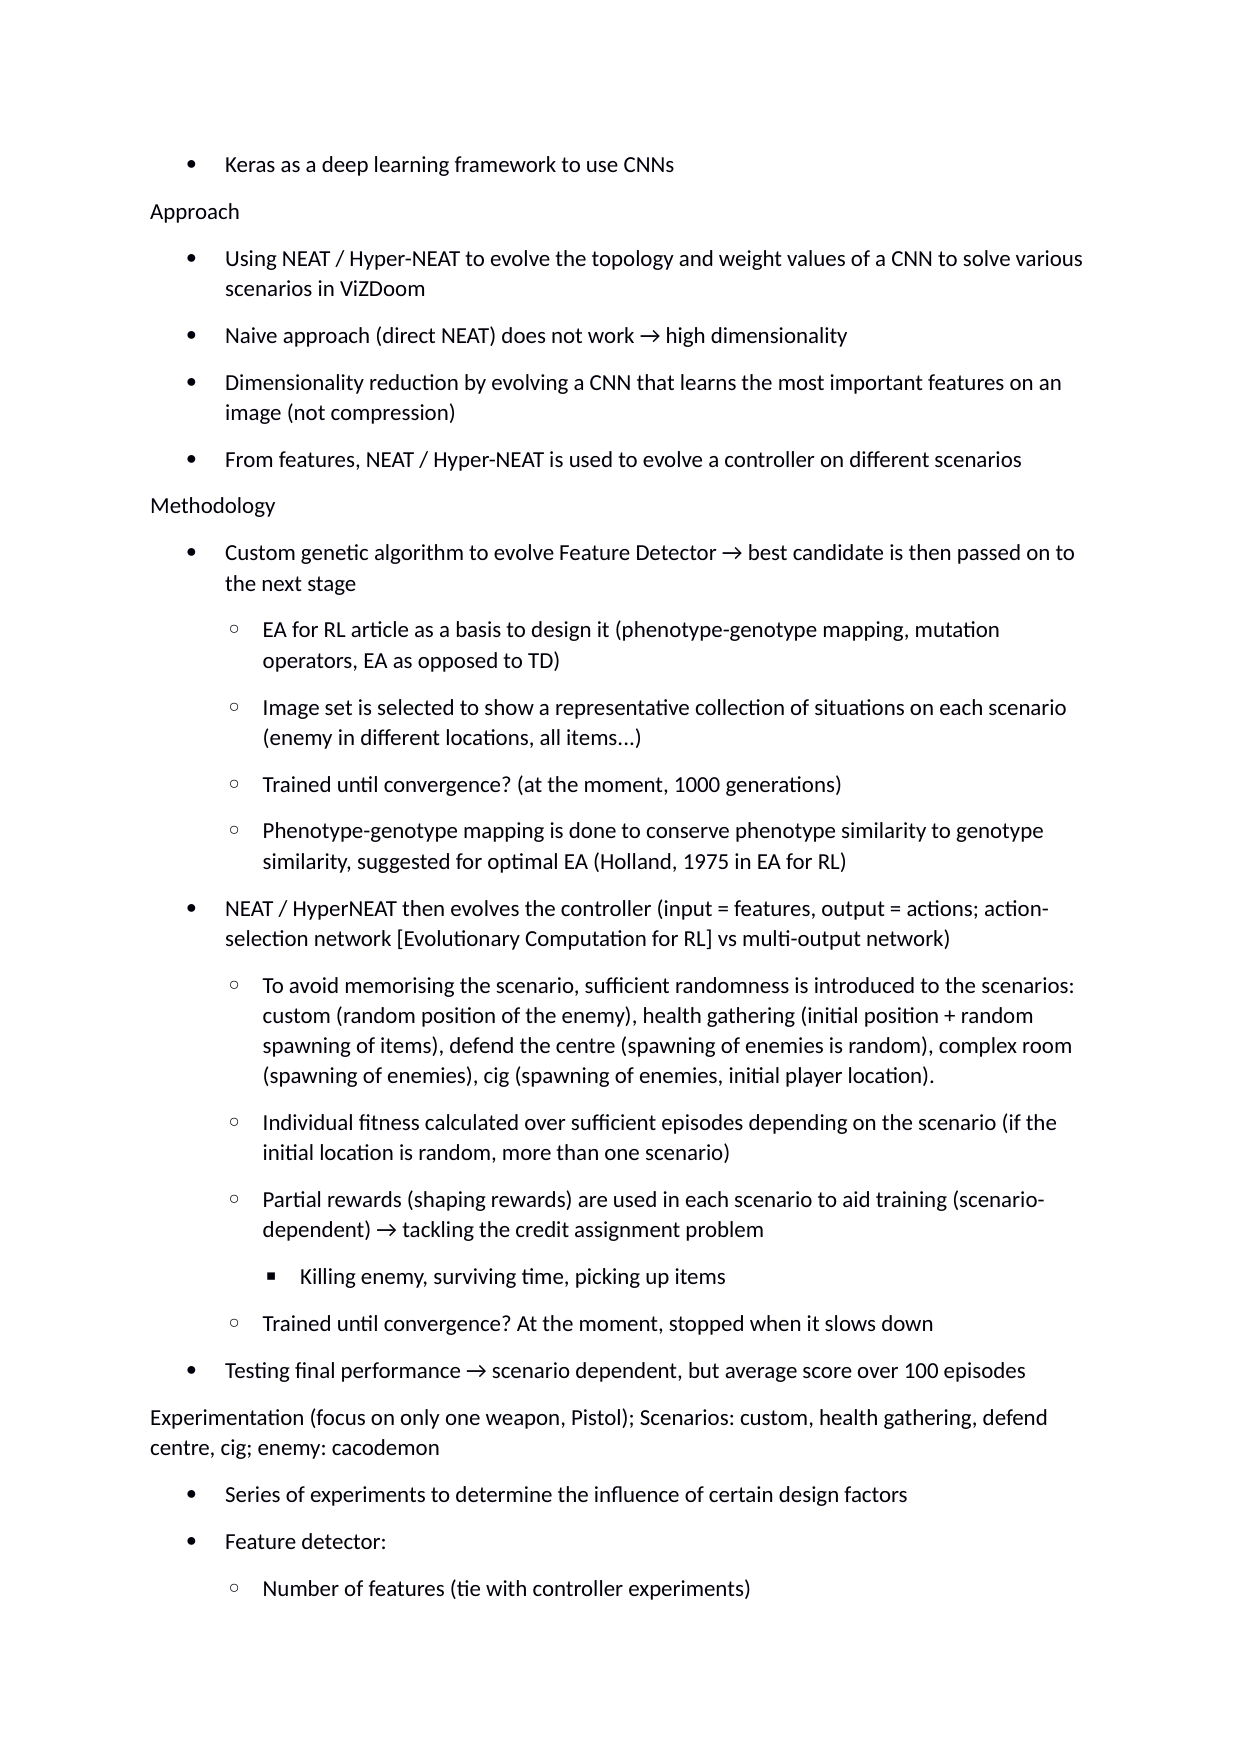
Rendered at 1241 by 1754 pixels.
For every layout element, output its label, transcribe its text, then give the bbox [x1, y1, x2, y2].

list Trained until convergence? At the moment, stopped when it slows down [225, 1309, 1090, 1337]
list Number of features (tie with controller experiments) [225, 1574, 1090, 1602]
list To avoid memorising the scenario, sufficient randomness is introduced to the scenarios: custom (random position of the enemy), health gathering (initial position + random spawning of items), defend the centre (spawning of enemies is random), complex room (spawning of enemies), cig (spawning of enemies, initial player location). [225, 971, 1090, 1089]
list Phenotype-genotype mapping is done to conserve phenotype similarity to genotype similarity, suggested for optimal EA (Holland, 1975 in EA for RL) [225, 817, 1090, 875]
list Image set is selected to show a representative collection of situations on each scenario (enemy in different locations, all items...) [225, 693, 1090, 751]
list Individual fitness calculated over sufficient episodes depending on the scenario (if the initial location is random, more than one scenario) [225, 1108, 1090, 1167]
list From features, NEAT / Hyper-NEAT is used to evolve a controller on different scenarios [187, 445, 1090, 473]
list NEAT / HyperNEAT then evolves the controller (input = features, output = actions; action-selection network [Evolutionary Computation for RL] vs multi-output network) [187, 894, 1090, 952]
list Partial rewards (shaping rewards) are used in each scenario to aid training (scenario-dependent) → tackling the credit assignment problem [225, 1185, 1090, 1244]
list EA for RL article as a basis to design it (phenotype-genotype mapping, mutation operators, EA as opposed to TD) [225, 616, 1090, 674]
list Series of experiments to determine the influence of certain design factors [187, 1480, 1090, 1508]
list Dimensionality reduction by evolving a CNN that learns the most important features on an image (not compression) [187, 368, 1090, 426]
text Methodology [150, 492, 1090, 520]
list Trained until convergence? (at the moment, 1000 generations) [225, 770, 1090, 798]
list Testing final performance → scenario dependent, but average score over 100 episodes [187, 1356, 1090, 1384]
text Experimentation (focus on only one weapon, Pistol); Scenarios: custom, health gathering, defend centre, cig; enemy: cacodemon [150, 1403, 1090, 1461]
text Approach [150, 197, 1090, 225]
list Feature detector: [187, 1527, 1090, 1555]
list Killing enemy, surviving time, picking up items [262, 1262, 1090, 1291]
list Custom genetic algorithm to evolve Feature Detector → best candidate is then passed on to the next stage [187, 538, 1090, 597]
list Keras as a deep learning framework to use CNNs [187, 150, 1090, 178]
list Naive approach (direct NEAT) does not work → high dimensionality [187, 321, 1090, 349]
list Using NEAT / Hyper-NEAT to evolve the topology and weight values of a CNN to solve various scenarios in ViZDoom [187, 244, 1090, 302]
